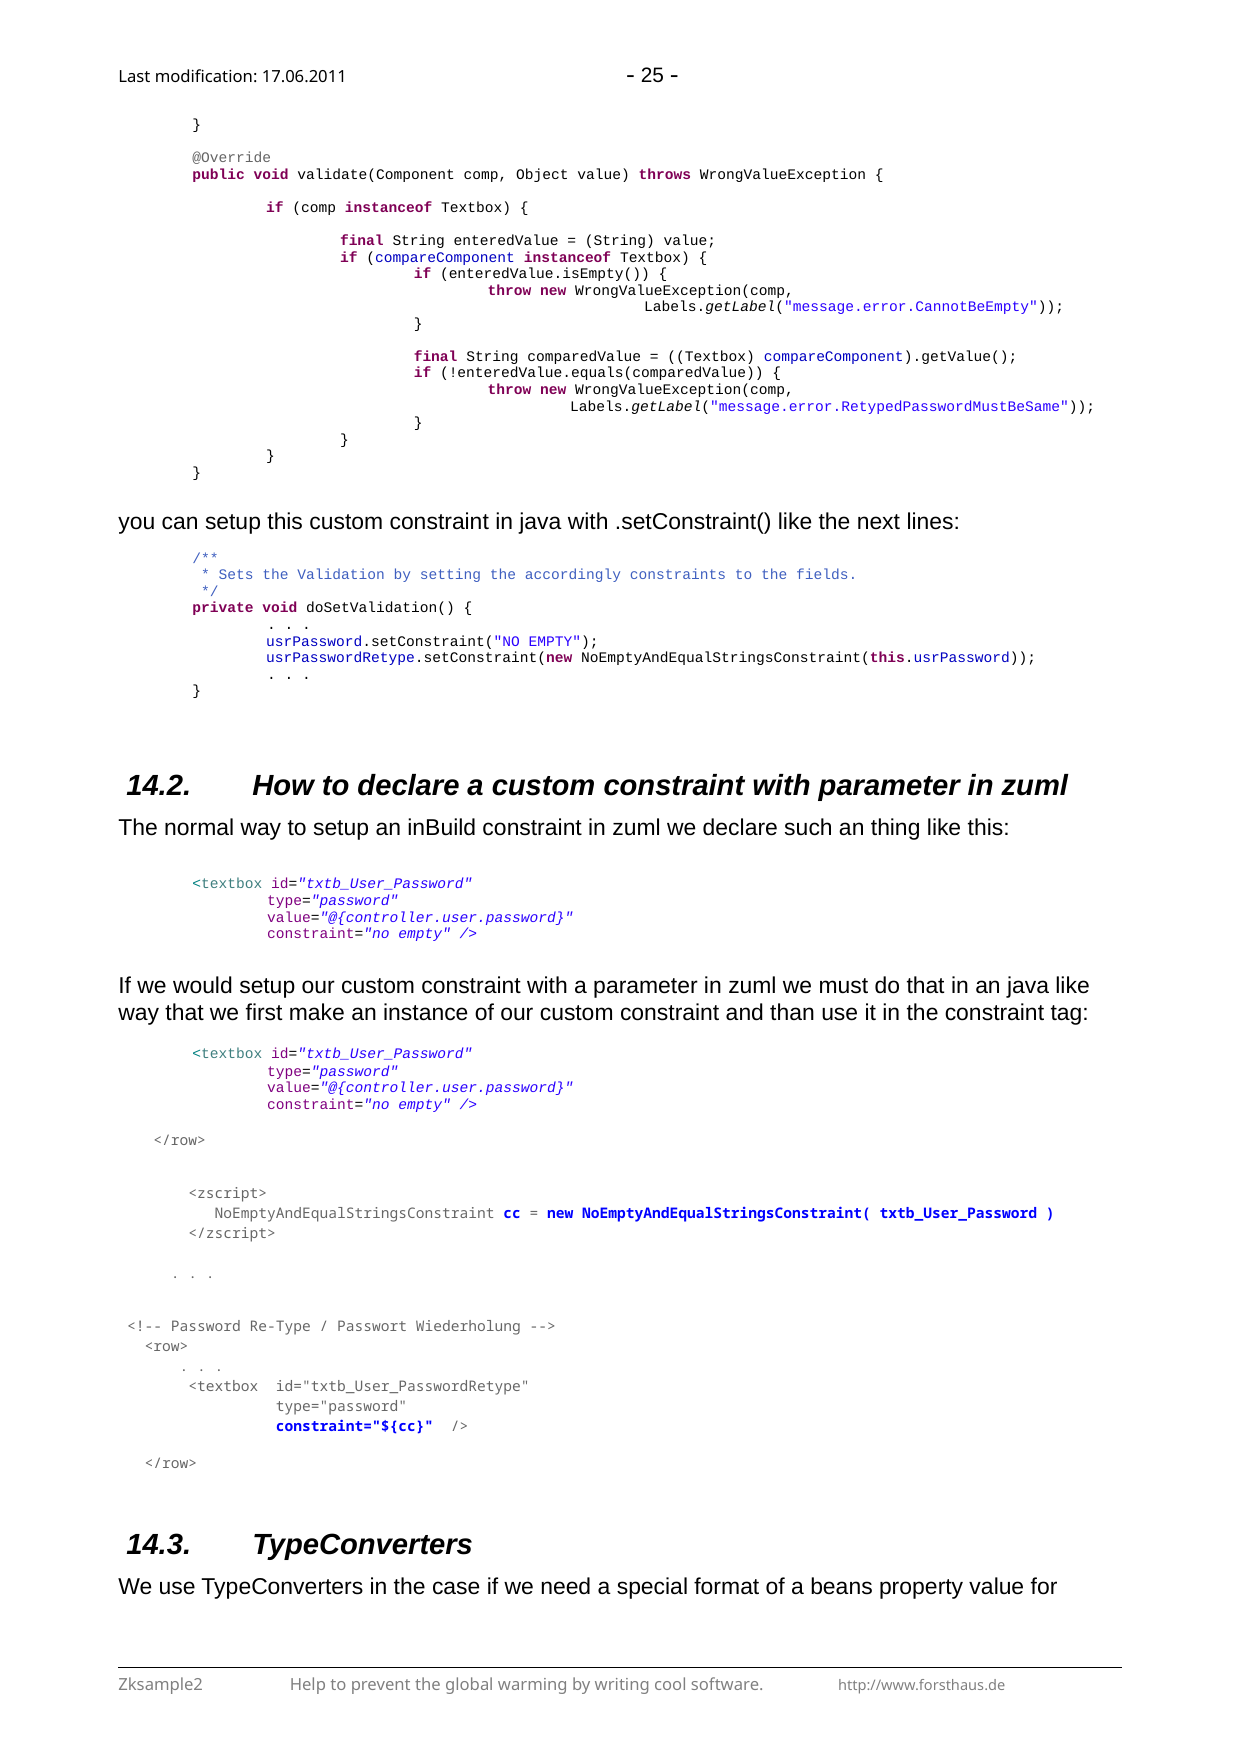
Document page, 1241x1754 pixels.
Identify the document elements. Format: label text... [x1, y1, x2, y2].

text <zscript> [118, 1183, 1122, 1203]
text } [118, 432, 1122, 448]
text . . . [118, 667, 1122, 683]
text if (comp instanceof Textbox) { [118, 200, 1122, 217]
text <textbox id="txtb_User_Password" [118, 853, 1122, 893]
text } [118, 465, 1122, 482]
text constraint="no empty" /> [118, 1097, 1122, 1113]
text @Override [118, 150, 1122, 167]
text throw new WrongValueException(comp, [118, 382, 1122, 399]
text * Sets the Validation by setting the accordingly constraints to the fields. [118, 567, 1122, 584]
text } [118, 448, 1122, 465]
text . . . [118, 1356, 1122, 1376]
text <row> [118, 1336, 1122, 1356]
text <!-- Password Re-Type / Passwort Wiederholung --> [118, 1316, 1122, 1336]
text you can setup this custom constraint in java with .setConstraint() like the next lines: [118, 508, 1122, 534]
text usrPassword.setConstraint("NO EMPTY"); [118, 634, 1122, 650]
text public void validate(Component comp, Object value) throws WrongValueException { [118, 167, 1122, 183]
text constraint="no empty" /> [118, 926, 1122, 943]
subtitle TypeConverters [118, 1527, 1122, 1560]
text . . . [118, 617, 1122, 634]
text </zscript> [118, 1223, 1122, 1243]
text type="password" [118, 893, 1122, 910]
text value="@{controller.user.password}" [118, 910, 1122, 926]
text final String enteredValue = (String) value; [118, 233, 1122, 250]
text value="@{controller.user.password}" [118, 1080, 1122, 1097]
text usrPasswordRetype.setConstraint(new NoEmptyAndEqualStringsConstraint(this.usrPassword)); [118, 650, 1122, 667]
text if (compareComponent instanceof Textbox) { [118, 250, 1122, 266]
text constraint="${cc}" /> [118, 1416, 1122, 1436]
text If we would setup our custom constraint with a parameter in zuml we must do that in an java like way that we first make an instance of our custom constraint and than use it in the constraint tag: [118, 972, 1122, 1025]
text if (!enteredValue.equals(comparedValue)) { [118, 366, 1122, 382]
text } [118, 415, 1122, 432]
text } [118, 683, 1122, 700]
text The normal way to setup an inBuild constraint in zuml we declare such an thing like this: [118, 814, 1122, 841]
text */ [118, 584, 1122, 601]
text final String comparedValue = ((Textbox) compareComponent).getValue(); [118, 349, 1122, 366]
text type="password" [118, 1396, 1122, 1416]
text private void doSetValidation() { [118, 601, 1122, 617]
text type="password" [118, 1064, 1122, 1080]
text </row> [118, 1130, 1122, 1150]
text We use TypeConverters in the case if we need a special format of a beans property value for [118, 1573, 1122, 1599]
text } [118, 117, 1122, 134]
text . . . [118, 1263, 1122, 1283]
text </row> [118, 1452, 1122, 1472]
text if (enteredValue.isEmpty()) { [118, 266, 1122, 283]
text NoEmptyAndEqualStringsConstraint cc = new NoEmptyAndEqualStringsConstraint( txtb_User_Password ) [118, 1203, 1122, 1223]
text Labels.getLabel("message.error.RetypedPasswordMustBeSame")); [118, 399, 1122, 415]
text throw new WrongValueException(comp, [118, 283, 1122, 299]
text <textbox id="txtb_User_Password" [118, 1037, 1122, 1064]
text Labels.getLabel("message.error.CannotBeEmpty")); [118, 299, 1122, 316]
subtitle How to declare a custom constraint with parameter in zuml [118, 768, 1122, 802]
text /** [118, 551, 1122, 567]
text } [118, 316, 1122, 333]
text <textbox id="txtb_User_PasswordRetype" [118, 1376, 1122, 1396]
